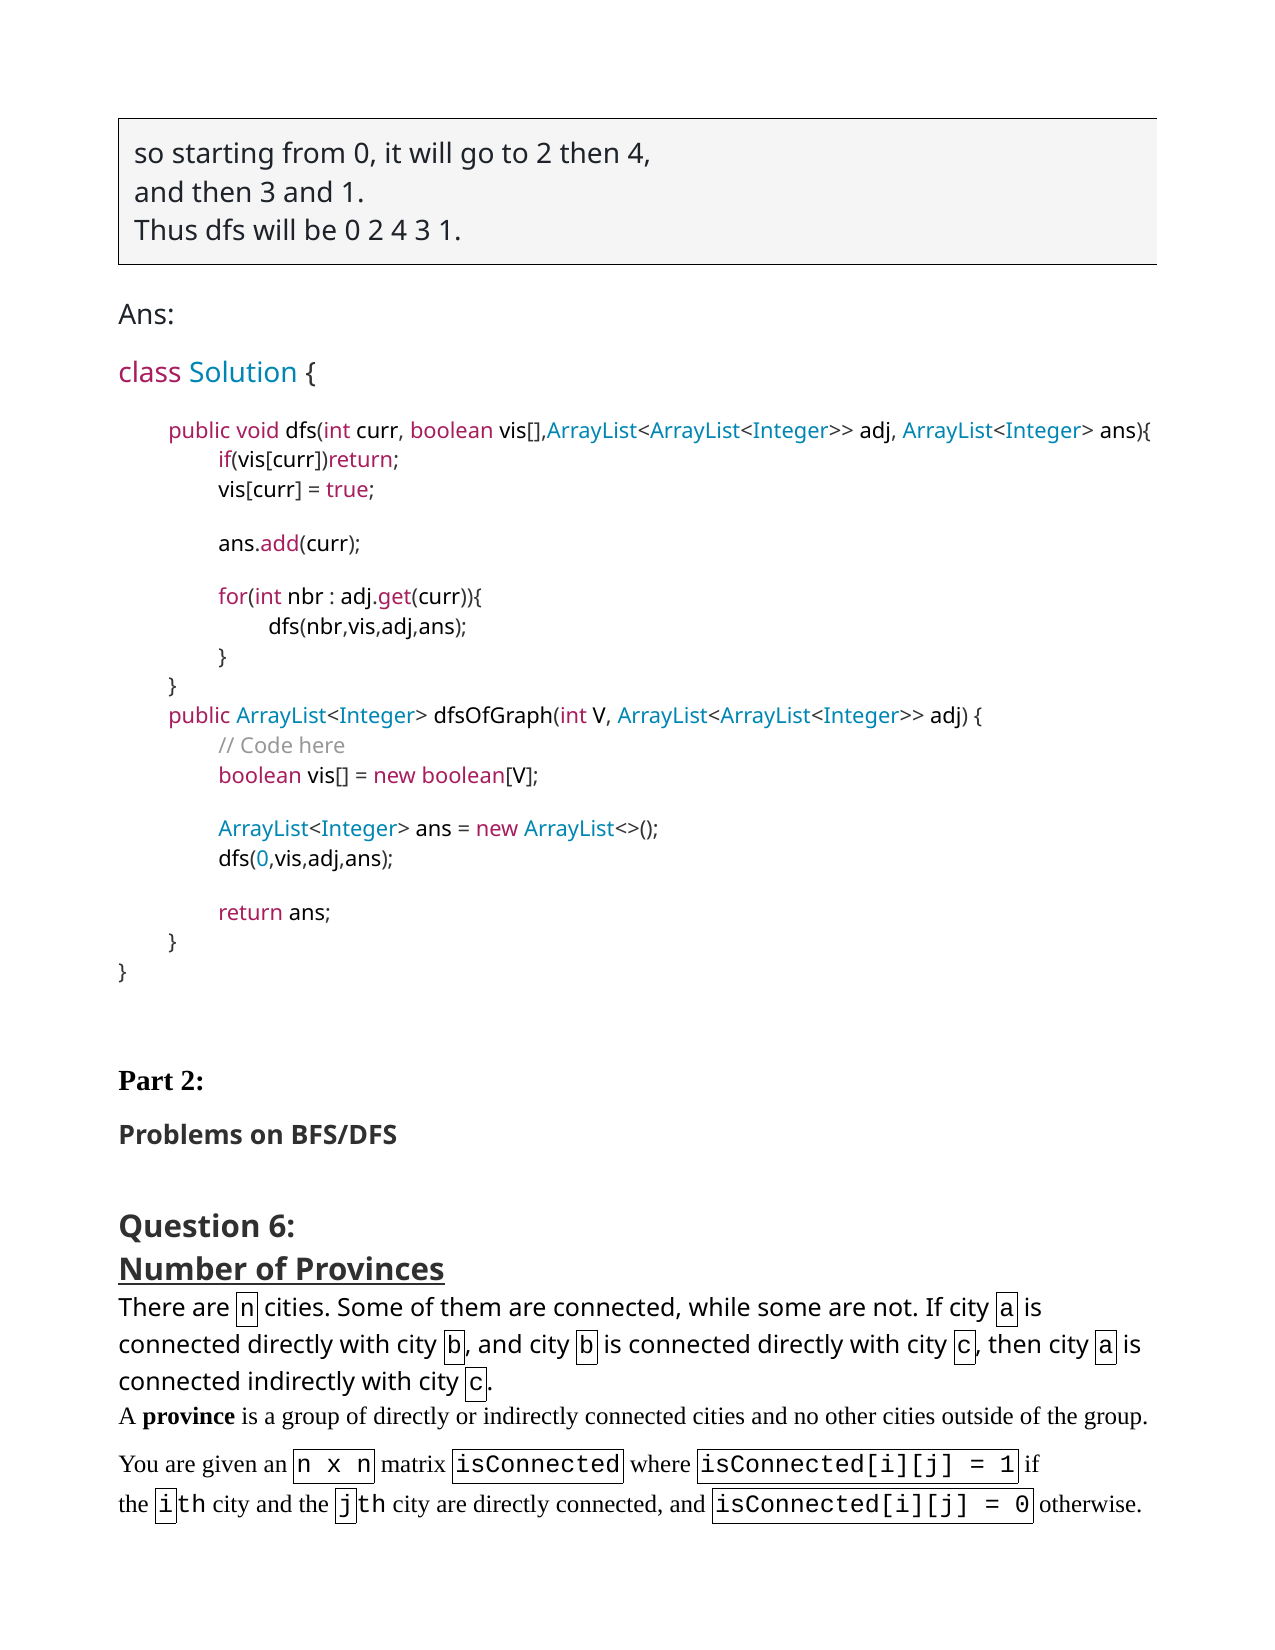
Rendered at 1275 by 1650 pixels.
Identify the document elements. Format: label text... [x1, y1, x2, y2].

text class Solution { [118, 353, 1157, 391]
text // Code here [118, 730, 1157, 760]
text Question 6: [118, 1204, 1157, 1247]
text so starting from 0, it will go to 2 then 4, [119, 119, 1157, 156]
text You are given an n x n matrix isConnected where isConnected[i][j] = 1 if the ith city and the jth city are directly connected, and isConnected[i][j] = 0 otherwise. [118, 1449, 1157, 1523]
text public ArrayList<Integer> dfsOfGraph(int V, ArrayList<ArrayList<Integer>> adj) { [118, 700, 1157, 730]
text } [118, 956, 1157, 986]
text } [118, 641, 1157, 671]
text Problems on BFS/DFS [118, 1116, 1157, 1185]
text ArrayList<Integer> ans = new ArrayList<>(); [118, 813, 1157, 843]
text Ans: [118, 294, 1157, 332]
text return ans; [118, 897, 1157, 926]
text boolean vis[] = new boolean[V]; [118, 760, 1157, 790]
text for(int nbr : adj.get(curr)){ [118, 581, 1157, 611]
text } [118, 926, 1157, 956]
text dfs(0,vis,adj,ans); [118, 843, 1157, 873]
text Thus dfs will be 0 2 4 3 1. [119, 195, 1157, 264]
text Part 2: [118, 1063, 1157, 1097]
text A province is a group of directly or indirectly connected cities and no other cities outside of the group. [118, 1401, 1157, 1430]
text if(vis[curr])return; [118, 444, 1157, 474]
text public void dfs(int curr, boolean vis[],ArrayList<ArrayList<Integer>> adj, ArrayList<Integer> ans){ [118, 415, 1157, 444]
text Number of Provinces There are n cities. Some of them are connected, while some are not. If city a is connected directly with city b, and city b is connected directly with city c, then city a is connected indirectly with city c. [118, 1247, 1157, 1401]
text ans.add(curr); [118, 528, 1157, 557]
text and then 3 and 1. [119, 156, 1157, 195]
text dfs(nbr,vis,adj,ans); [118, 611, 1157, 641]
text vis[curr] = true; [118, 474, 1157, 504]
text } [118, 671, 1157, 700]
